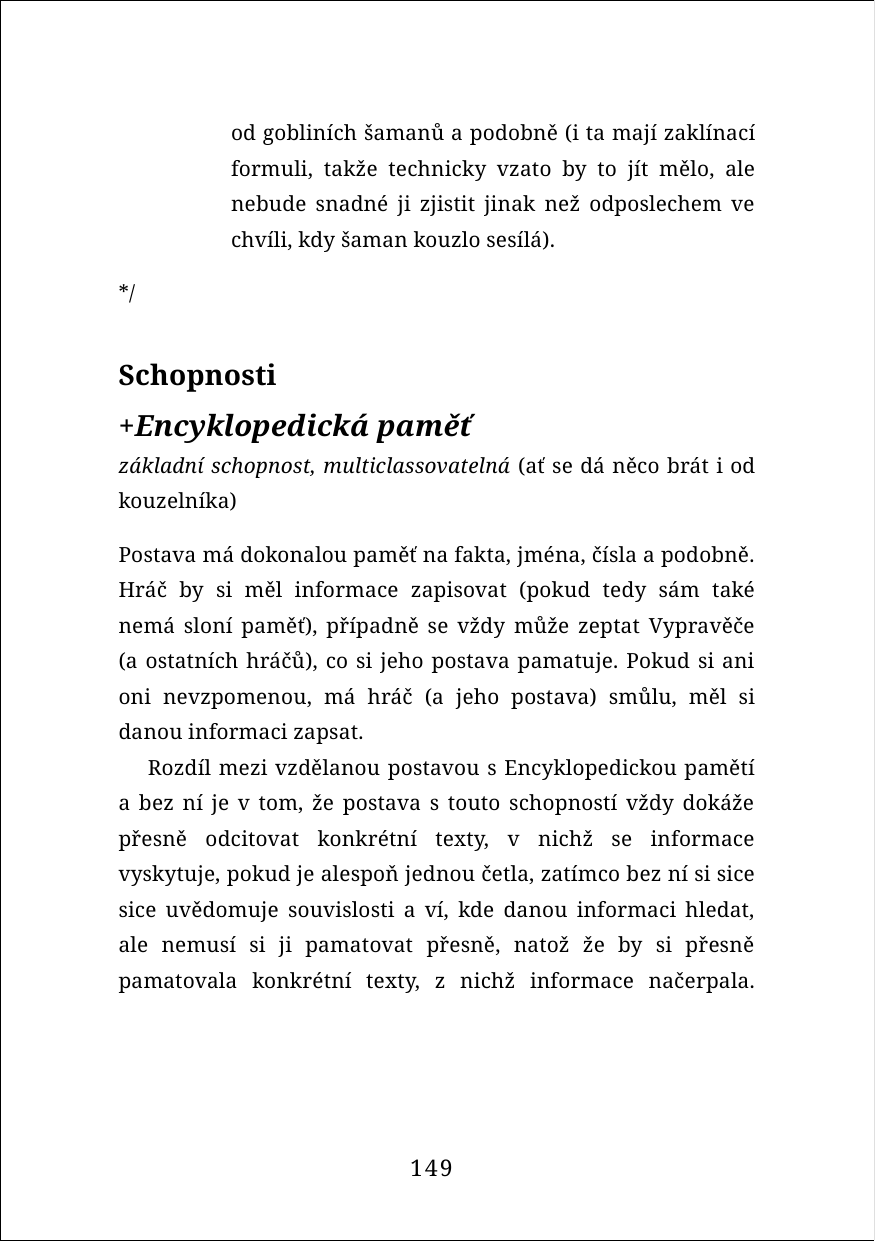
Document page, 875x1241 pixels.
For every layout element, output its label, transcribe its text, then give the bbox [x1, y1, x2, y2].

list od gobliních šamanů a podobně (i ta mají zaklínací formuli, takže technicky vzato by to jít mělo, ale nebude snadné ji zjistit jinak než odposlechem ve chvíli, kdy šaman kouzlo sesílá). [193, 118, 756, 253]
subtitle +Encyklopedická paměť [118, 405, 756, 445]
text Postava má dokonalou paměť na fakta, jména, čísla a podobně. Hráč by si měl informace zapisovat (pokud tedy sám také nemá sloní paměť), případně se vždy může zeptat Vypravěče (a ostatních hráčů), co si jeho postava pamatuje. Pokud si ani oni nevzpomenou, má hráč (a jeho postava) smůlu, měl si danou informaci zapsat. Rozdíl mezi vzdělanou postavou s Encyklopedickou pamětí a bez ní je v tom, že postava s touto schopností vždy dokáže přesně odcitovat konkrétní texty, v nichž se informace vyskytuje, pokud je alespoň jednou četla, zatímco bez ní si sice sice uvědomuje souvislosti a ví, kde danou informaci hledat, ale nemusí si ji pamatovat přesně, natož že by si přesně pamatovala konkrétní texty, z nichž informace načerpala. [118, 540, 756, 994]
subtitle Schopnosti [118, 355, 756, 393]
text */ [118, 278, 756, 306]
text základní schopnost, multiclassovatelná (ať se dá něco brát i od kouzelníka) [118, 451, 756, 515]
